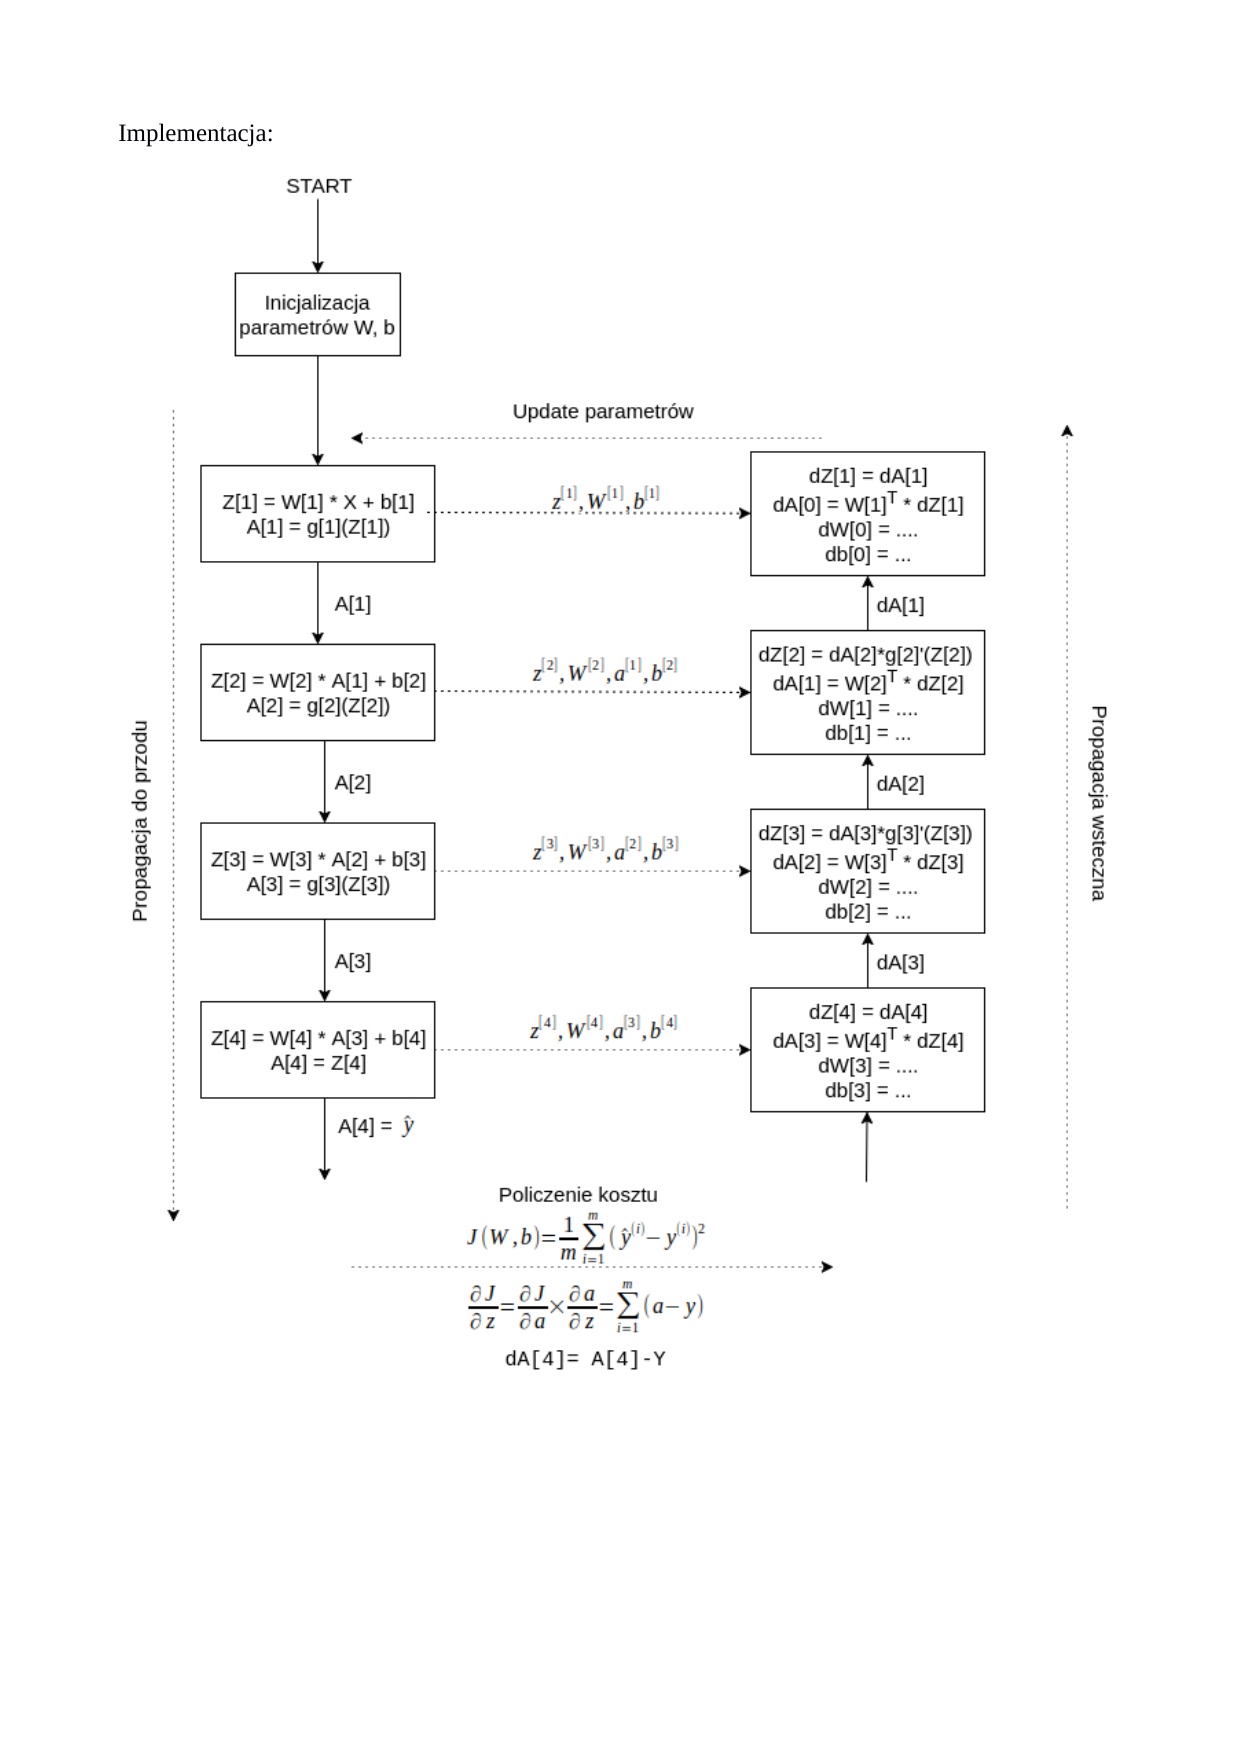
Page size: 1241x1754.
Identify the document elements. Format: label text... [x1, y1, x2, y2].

text Implementacja: [118, 118, 1122, 147]
picture [118, 172, 1123, 1393]
